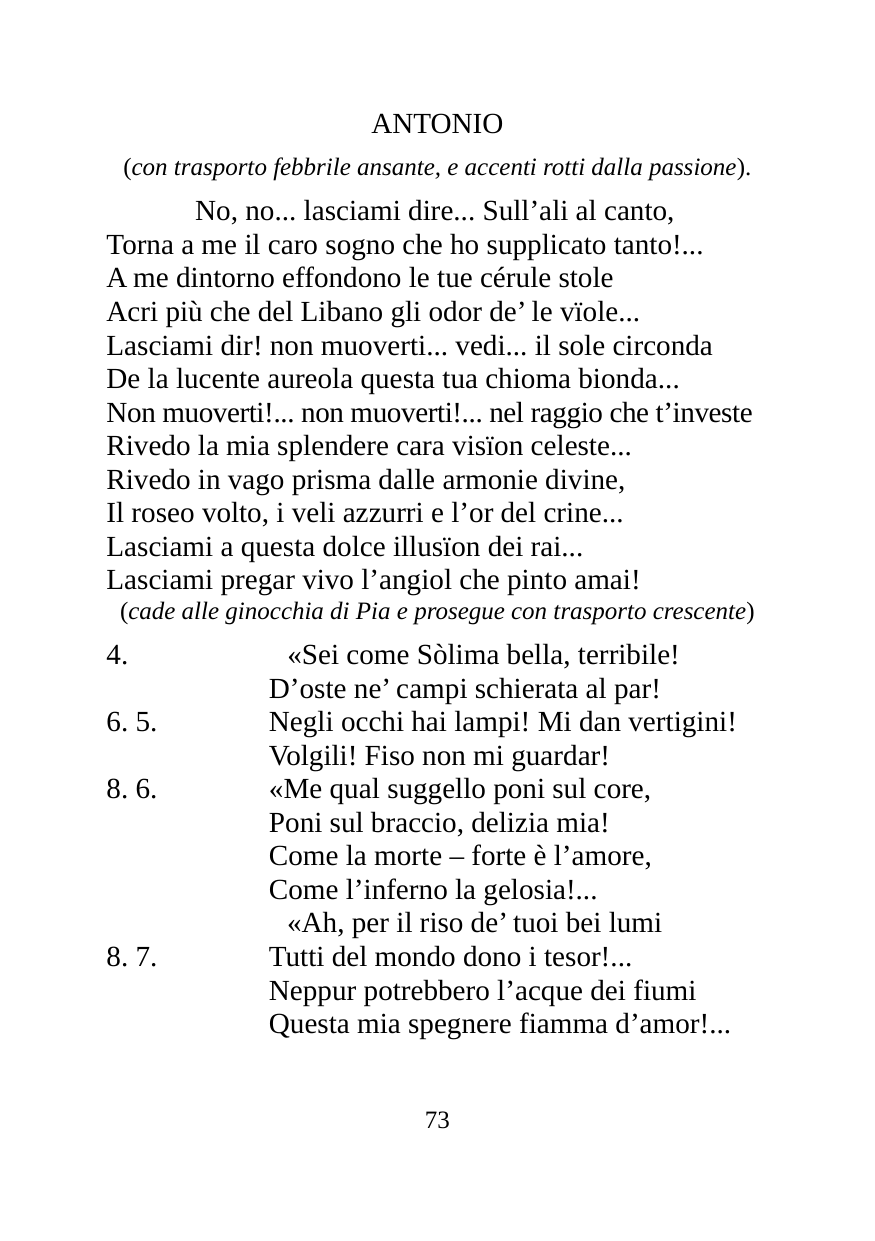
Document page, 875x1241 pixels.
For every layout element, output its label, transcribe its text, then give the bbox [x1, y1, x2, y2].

table_cell «Me qual suggello poni sul core, Poni sul braccio, delizia mia! Come la morte – forte è l’amore, Come l’inferno la gelosia!... «Ah, per il riso de’ tuoi bei lumi [258, 771, 768, 939]
text Non muoverti!... non muoverti!... nel raggio che t’investe [106, 395, 768, 428]
text ANTONIO [106, 106, 768, 140]
text (cade alle ginocchia di Pia e prosegue con trasporto crescente) [106, 596, 768, 625]
text No, no... lasciami dire... Sull’ali al canto, [195, 193, 768, 227]
text Lasciami dir! non muoverti... vedi... il sole circonda [106, 328, 768, 361]
text Torna a me il caro sogno che ho supplicato tanto!... [106, 227, 768, 261]
table_cell Tutti del mondo dono i tesor!... Neppur potrebbero l’acque dei fiumi Questa mia spegnere fiamma d’amor!... [258, 939, 768, 1040]
table_cell 6. 5. [95, 704, 257, 771]
text De la lucente aureola questa tua chioma bionda... [106, 361, 768, 395]
table_cell 8. 7. [95, 939, 257, 1040]
text (con trasporto febbrile ansante, e accenti rotti dalla passione). [106, 152, 768, 181]
text Rivedo in vago prisma dalle armonie divine, [106, 462, 768, 495]
text Lasciami a questa dolce illusïon dei rai... [106, 529, 768, 562]
text Lasciami pregar vivo l’angiol che pinto amai! [106, 562, 768, 596]
table_header 4. [95, 637, 257, 704]
text A me dintorno effondono le tue cérule stole [106, 261, 768, 294]
text Acri più che del Libano gli odor de’ le vïole... [106, 294, 768, 328]
table_header «Sei come Sòlima bella, terribile! D’oste ne’ campi schierata al par! [258, 637, 768, 704]
text Rivedo la mia splendere cara visïon celeste... [106, 428, 768, 462]
table_cell Negli occhi hai lampi! Mi dan vertigini! Volgili! Fiso non mi guardar! [258, 704, 768, 771]
table_cell 8. 6. [95, 771, 257, 939]
text Il roseo volto, i veli azzurri e l’or del crine... [106, 495, 768, 529]
